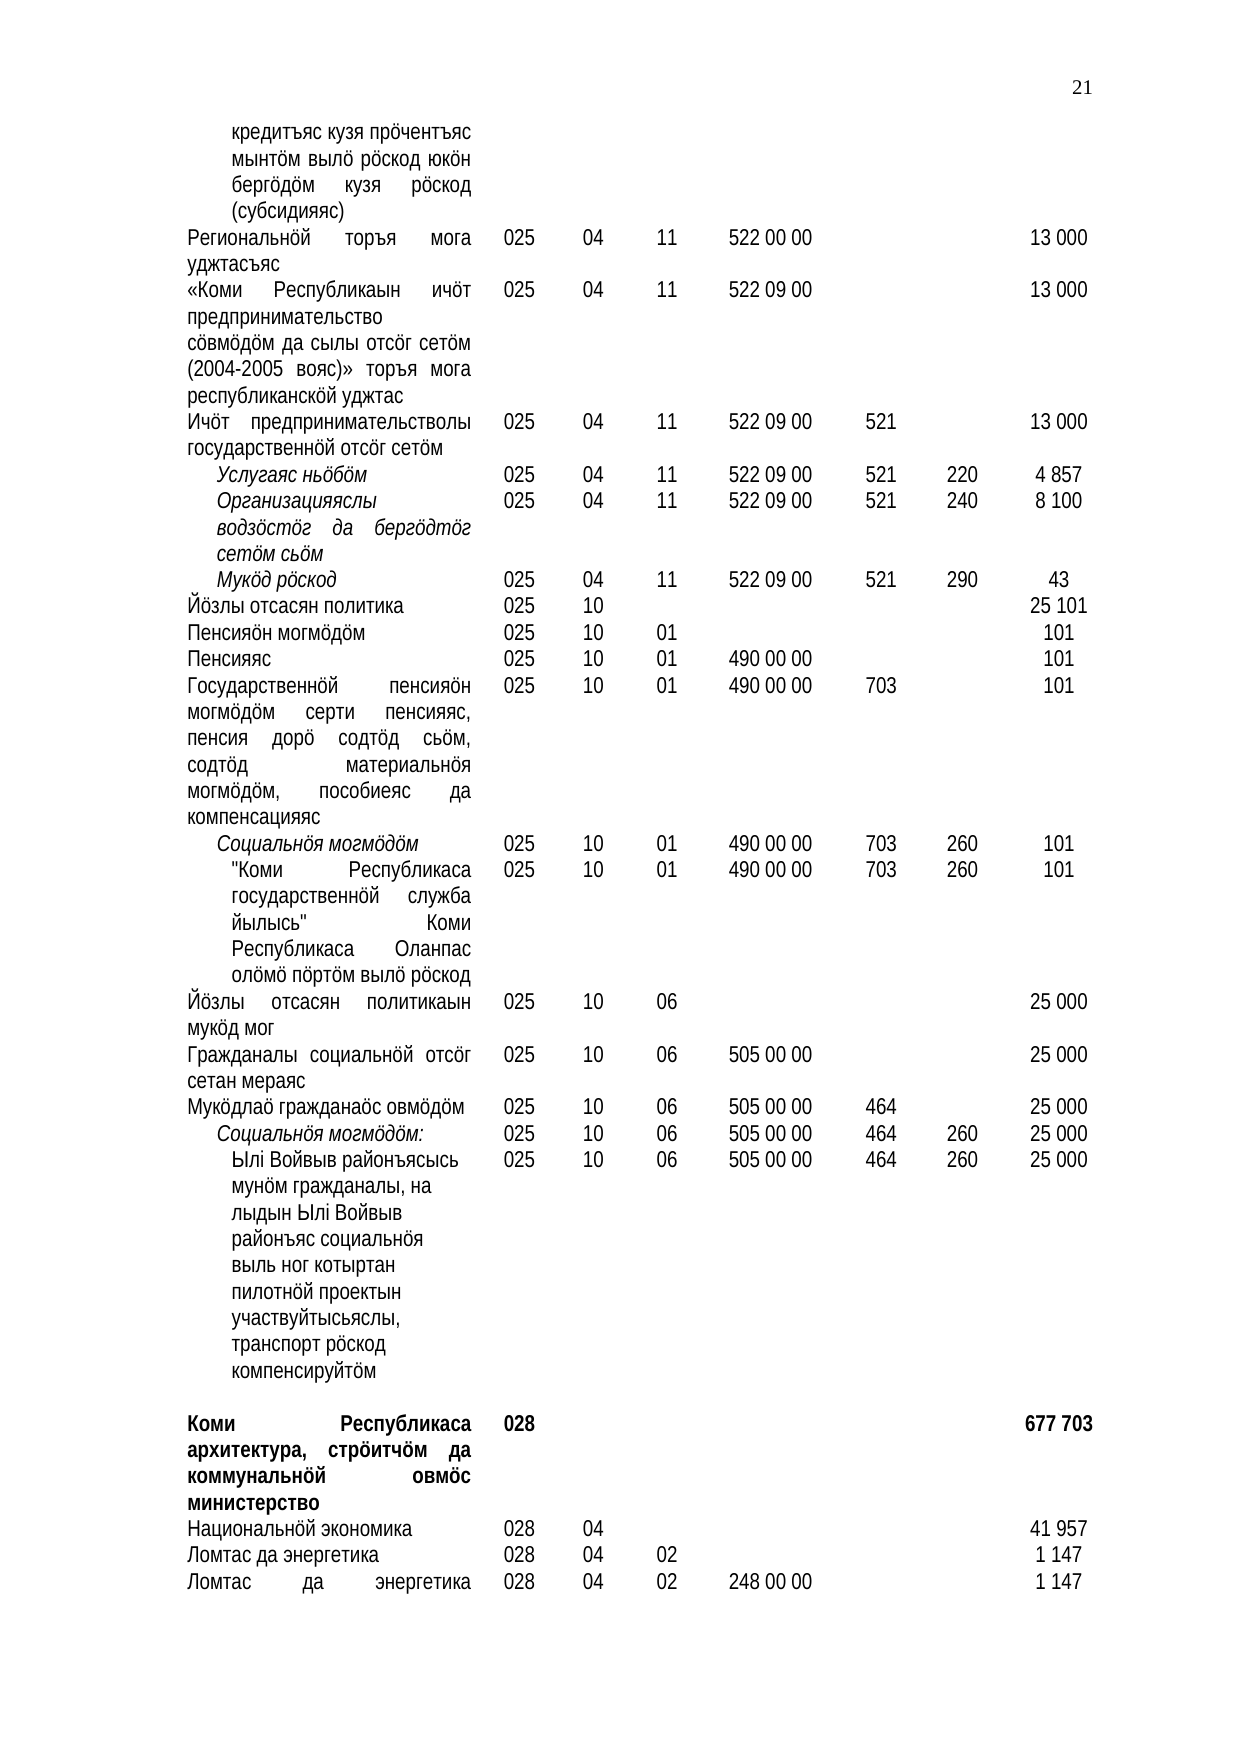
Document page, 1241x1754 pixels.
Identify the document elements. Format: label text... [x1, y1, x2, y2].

table_cell 11 [630, 461, 704, 487]
table_cell [704, 1515, 837, 1541]
table_cell 505 00 00 [704, 1120, 837, 1146]
table_cell 464 [837, 1120, 925, 1146]
table_cell [1118, 1568, 1163, 1594]
table_cell [630, 593, 704, 619]
table_cell [704, 988, 837, 1041]
table_cell [630, 1383, 704, 1409]
table_cell 01 [630, 830, 704, 856]
table_cell 522 09 00 [704, 566, 837, 592]
table_cell 505 00 00 [704, 1146, 837, 1383]
table_cell [556, 1383, 630, 1409]
table_cell 11 [630, 224, 704, 276]
table_cell 028 [482, 1568, 556, 1594]
table_cell [925, 619, 999, 645]
table_cell 25 000 [999, 1041, 1118, 1093]
table_cell 025 [482, 1146, 556, 1383]
table_cell 06 [630, 1146, 704, 1383]
table_cell [837, 593, 925, 619]
table_cell 8 100 [999, 487, 1118, 566]
table_cell 522 09 00 [704, 276, 837, 408]
table_cell [1118, 1410, 1163, 1515]
table_cell [837, 645, 925, 672]
table_cell [1118, 566, 1163, 592]
table_cell 04 [556, 1515, 630, 1541]
table_cell [999, 1383, 1118, 1409]
table_cell [837, 118, 925, 223]
table_cell 703 [837, 856, 925, 988]
table_cell 028 [482, 1515, 556, 1541]
table_cell 521 [837, 487, 925, 566]
table_cell [837, 1041, 925, 1093]
table_cell 10 [556, 1120, 630, 1146]
table_cell 522 00 00 [704, 224, 837, 276]
table_cell 41 957 [999, 1515, 1118, 1541]
table_cell [925, 1410, 999, 1515]
table_cell Услугаяс ньöбöм [176, 461, 482, 487]
table_cell [704, 1383, 837, 1409]
table_cell Государственнöй пенсияöн могмöдöм серти пенсияяс, пенсия дорö содтöд сьöм, содтöд материальнöя могмöдöм, пособиеяс да компенсацияяс [176, 672, 482, 830]
table_cell 06 [630, 1093, 704, 1119]
table_cell [1118, 619, 1163, 645]
table_cell 025 [482, 1120, 556, 1146]
table_cell [925, 1541, 999, 1568]
table_cell 04 [556, 276, 630, 408]
table_cell [1118, 224, 1163, 276]
table_cell 025 [482, 224, 556, 276]
table_cell 464 [837, 1146, 925, 1383]
table_cell 025 [482, 619, 556, 645]
table_cell [704, 118, 837, 223]
table_cell 522 09 00 [704, 487, 837, 566]
table_cell 490 00 00 [704, 672, 837, 830]
table_cell 01 [630, 645, 704, 672]
table_cell 522 09 00 [704, 408, 837, 461]
table_cell [704, 1541, 837, 1568]
table_cell [837, 619, 925, 645]
table_cell 240 [925, 487, 999, 566]
table_cell Социальнöя могмöдöм: [176, 1120, 482, 1146]
table_cell Ломтас да энергетика [176, 1541, 482, 1568]
table_cell 02 [630, 1541, 704, 1568]
table_cell [925, 408, 999, 461]
table_cell Гражданалы социальнöй отсöг сетан мераяс [176, 1041, 482, 1093]
table_cell 01 [630, 672, 704, 830]
table_cell [1118, 461, 1163, 487]
table_cell 10 [556, 645, 630, 672]
table_cell "Коми Республикаса государственнöй служба йылысь" Коми Республикаса Оланпас олöмö пöртöм вылö рöскод [176, 856, 482, 988]
table_cell 10 [556, 672, 630, 830]
table_cell [837, 988, 925, 1041]
table_cell [925, 276, 999, 408]
table_cell [925, 1383, 999, 1409]
table_cell 290 [925, 566, 999, 592]
table_cell 703 [837, 672, 925, 830]
table_cell 02 [630, 1568, 704, 1594]
table_cell 04 [556, 461, 630, 487]
table_cell 025 [482, 1041, 556, 1093]
table_cell [1118, 408, 1163, 461]
table_cell 025 [482, 461, 556, 487]
table_cell 10 [556, 593, 630, 619]
table_cell 04 [556, 1568, 630, 1594]
table_cell [925, 1568, 999, 1594]
table_cell 025 [482, 487, 556, 566]
table_cell 10 [556, 619, 630, 645]
table_cell 220 [925, 461, 999, 487]
table_cell [630, 1410, 704, 1515]
table_cell 025 [482, 672, 556, 830]
table_cell 101 [999, 672, 1118, 830]
table_cell 025 [482, 830, 556, 856]
table_cell 505 00 00 [704, 1093, 837, 1119]
table_cell Йöзлы отсасян политика [176, 593, 482, 619]
table_cell 505 00 00 [704, 1041, 837, 1093]
table_cell 25 000 [999, 1146, 1118, 1383]
table_cell [1118, 1146, 1163, 1383]
table_cell Национальнöй экономика [176, 1515, 482, 1541]
table_cell [1118, 1041, 1163, 1093]
table_cell 13 000 [999, 276, 1118, 408]
table_cell [925, 1093, 999, 1119]
table_cell 101 [999, 645, 1118, 672]
table_cell 025 [482, 1093, 556, 1119]
table_cell 703 [837, 830, 925, 856]
table_cell [482, 118, 556, 223]
table_cell 028 [482, 1410, 556, 1515]
table_cell 101 [999, 856, 1118, 988]
table_cell 04 [556, 566, 630, 592]
table_cell [1118, 1383, 1163, 1409]
table_cell [1118, 988, 1163, 1041]
table_cell [704, 619, 837, 645]
table_cell 464 [837, 1093, 925, 1119]
table_cell [630, 1515, 704, 1541]
table_cell 4 857 [999, 461, 1118, 487]
table_cell [556, 1410, 630, 1515]
table_cell [1118, 1093, 1163, 1119]
table_cell [925, 1041, 999, 1093]
table_cell 028 [482, 1541, 556, 1568]
table_cell 01 [630, 856, 704, 988]
table_cell 11 [630, 566, 704, 592]
table_cell Социальнöя могмöдöм [176, 830, 482, 856]
table_cell [704, 1410, 837, 1515]
table_cell 11 [630, 408, 704, 461]
table_cell [925, 1515, 999, 1541]
table_cell 25 000 [999, 1120, 1118, 1146]
table_cell 101 [999, 619, 1118, 645]
table_cell 260 [925, 1120, 999, 1146]
table_cell 025 [482, 593, 556, 619]
table_cell 10 [556, 1041, 630, 1093]
table_cell [1118, 645, 1163, 672]
table_cell 1 147 [999, 1541, 1118, 1568]
table_cell [630, 118, 704, 223]
table_cell Йöзлы отсасян политикаын мукöд мог [176, 988, 482, 1041]
table_cell 01 [630, 619, 704, 645]
table_cell 43 [999, 566, 1118, 592]
table_cell 04 [556, 487, 630, 566]
table_cell [925, 645, 999, 672]
table_cell Организацияяслы водзöстöг да бергöдтöг сетöм сьöм [176, 487, 482, 566]
table_cell Ломтас да энергетика [176, 1568, 482, 1594]
table_cell [837, 224, 925, 276]
table_cell Ичöт предпринимательстволы государственнöй отсöг сетöм [176, 408, 482, 461]
table_cell [837, 1383, 925, 1409]
table_cell 04 [556, 408, 630, 461]
table_cell 25 000 [999, 1093, 1118, 1119]
table_cell 101 [999, 830, 1118, 856]
table_cell [1118, 672, 1163, 830]
table_cell [556, 118, 630, 223]
table_cell 260 [925, 856, 999, 988]
table_cell 260 [925, 1146, 999, 1383]
table_cell 10 [556, 988, 630, 1041]
table_cell [925, 593, 999, 619]
table_cell 025 [482, 408, 556, 461]
table_cell 06 [630, 988, 704, 1041]
table_cell [1118, 1541, 1163, 1568]
table_cell 10 [556, 856, 630, 988]
table_cell Мукöдлаö гражданаöс овмöдöм [176, 1093, 482, 1119]
table_cell [837, 276, 925, 408]
table_cell 25 101 [999, 593, 1118, 619]
table_cell 11 [630, 487, 704, 566]
table_cell 13 000 [999, 224, 1118, 276]
table_cell [704, 593, 837, 619]
table_cell Региональнöй торъя мога уджтасъяс [176, 224, 482, 276]
table_cell [1118, 1515, 1163, 1541]
table_cell кредитъяс кузя прöчентъяс мынтöм вылö рöскод юкöн бергöдöм кузя рöскод (субсидияяс) [176, 118, 482, 223]
table_cell Мукöд рöскод [176, 566, 482, 592]
table_cell [1118, 276, 1163, 408]
table_cell 490 00 00 [704, 856, 837, 988]
table_cell 521 [837, 566, 925, 592]
table_cell 025 [482, 645, 556, 672]
table_cell 521 [837, 408, 925, 461]
table_cell [1118, 1120, 1163, 1146]
table_cell 04 [556, 1541, 630, 1568]
table_cell [1118, 593, 1163, 619]
table_cell [482, 1383, 556, 1409]
table_cell [837, 1541, 925, 1568]
table_cell [925, 118, 999, 223]
table_cell 677 703 [999, 1410, 1118, 1515]
table_cell Ылi Войвыв районъясысь мунöм гражданалы, на лыдын Ылi Войвыв районъяс социальнöя выль ног котыртан пилотнöй проектын участвуйтысьяслы, транспорт рöскод компенсируйтöм [176, 1146, 482, 1383]
table_cell Пенсияяс [176, 645, 482, 672]
table_cell [837, 1515, 925, 1541]
table_cell 06 [630, 1120, 704, 1146]
table_cell [176, 1383, 482, 1409]
table_cell 25 000 [999, 988, 1118, 1041]
table_cell 025 [482, 988, 556, 1041]
table_cell 10 [556, 1146, 630, 1383]
table_cell 04 [556, 224, 630, 276]
table_cell 025 [482, 276, 556, 408]
table_cell 025 [482, 566, 556, 592]
table_cell 1 147 [999, 1568, 1118, 1594]
table_cell 06 [630, 1041, 704, 1093]
table_cell [837, 1410, 925, 1515]
table_cell 248 00 00 [704, 1568, 837, 1594]
table_cell 490 00 00 [704, 645, 837, 672]
table_cell 522 09 00 [704, 461, 837, 487]
table_cell 10 [556, 830, 630, 856]
table_cell 025 [482, 856, 556, 988]
table_cell 260 [925, 830, 999, 856]
table_cell [837, 1568, 925, 1594]
table_cell [925, 988, 999, 1041]
table_cell Коми Республикаса архитектура, стрöитчöм да коммунальнöй овмöс министерство [176, 1410, 482, 1515]
table_cell Пенсияöн могмöдöм [176, 619, 482, 645]
table_cell 521 [837, 461, 925, 487]
table_cell 490 00 00 [704, 830, 837, 856]
table_cell [925, 224, 999, 276]
table_cell 11 [630, 276, 704, 408]
table_cell [1118, 487, 1163, 566]
table_cell [1118, 118, 1163, 223]
table_cell «Коми Республикаын ичöт предпринимательство сöвмöдöм да сылы отсöг сетöм (2004-2005 вояс)» торъя мога республиканскöй уджтас [176, 276, 482, 408]
table_cell [1118, 830, 1163, 856]
table_cell [999, 118, 1118, 223]
table_cell [1118, 856, 1163, 988]
table_cell 10 [556, 1093, 630, 1119]
table_cell [925, 672, 999, 830]
table_cell 13 000 [999, 408, 1118, 461]
